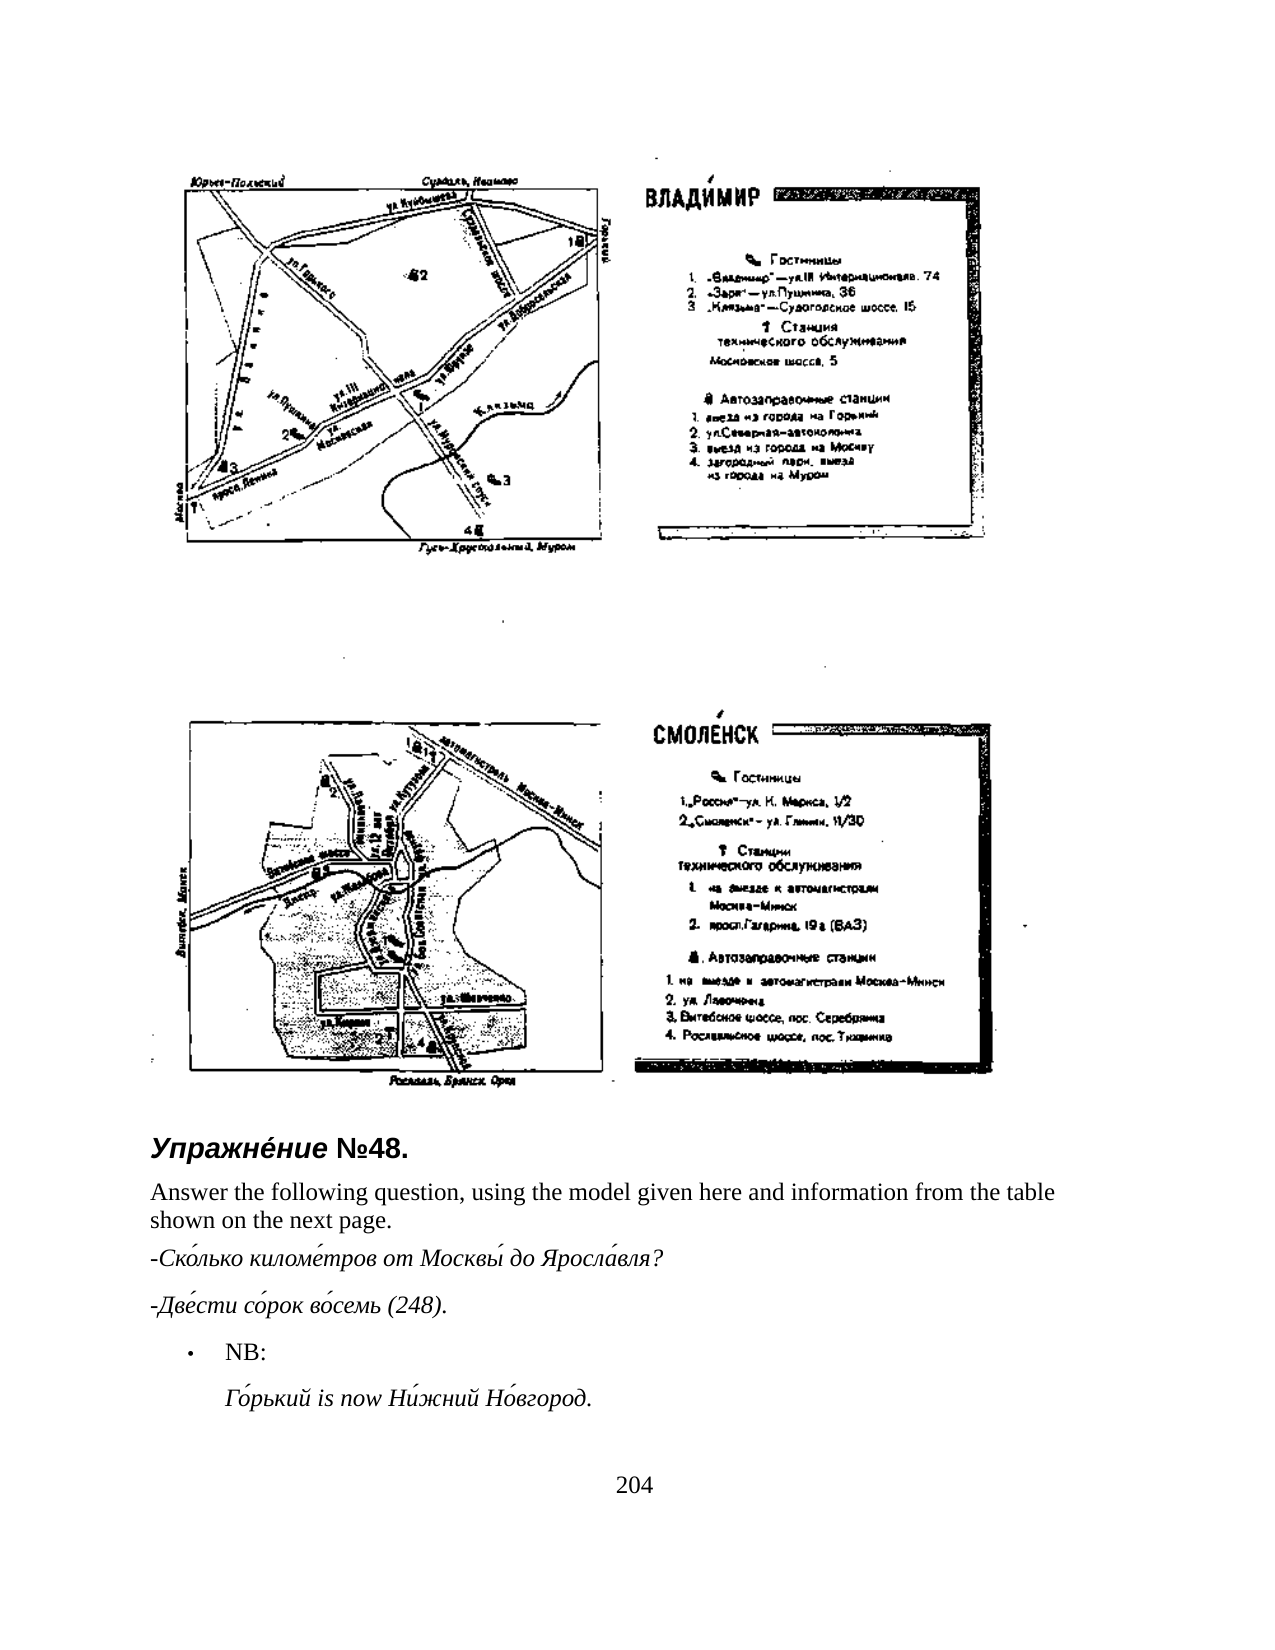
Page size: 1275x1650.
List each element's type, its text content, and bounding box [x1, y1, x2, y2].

list NB: [187, 1337, 1125, 1365]
text Answer the following question, using the model given here and information from the table shown on the next page. [150, 1177, 1125, 1234]
list Го́рький is now Ни́жний Но́вгород. [187, 1383, 1125, 1412]
text -Ско́лько киломе́тров от Москвы́ до Яросла́вля? [150, 1243, 1125, 1272]
subtitle Упражне́ние №48. [150, 1131, 1125, 1164]
picture [150, 150, 1036, 1097]
text -Две́сти со́рок во́семь (248). [150, 1290, 1125, 1319]
